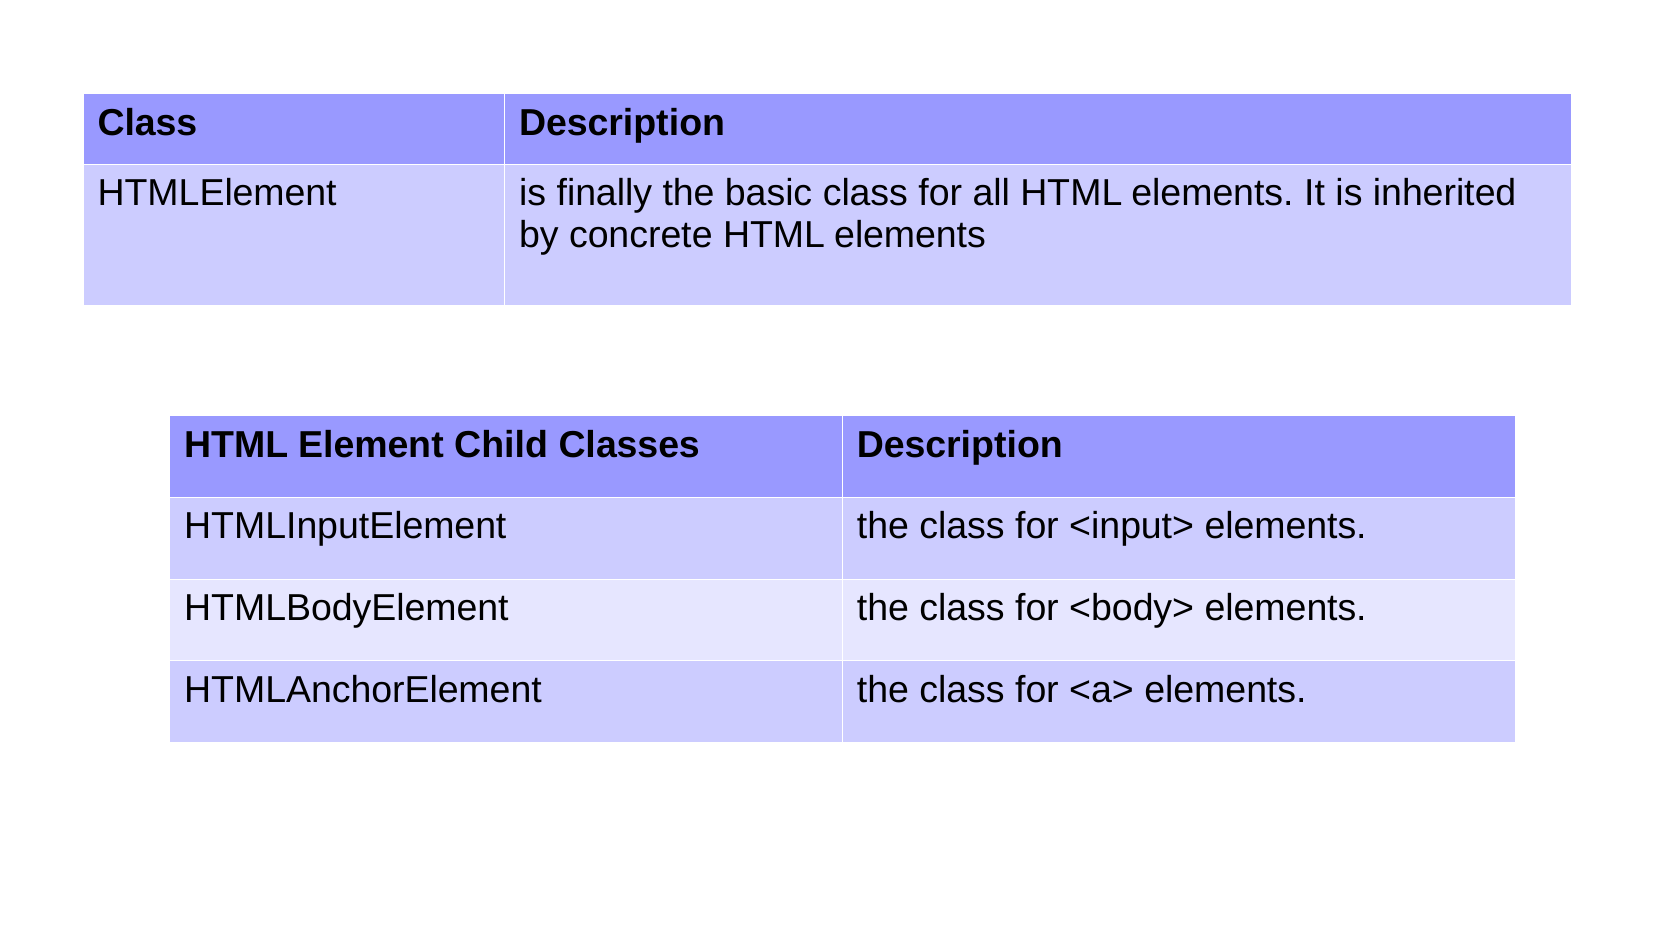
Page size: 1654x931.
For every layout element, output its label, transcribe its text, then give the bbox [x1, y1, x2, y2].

table_header Description [843, 416, 1515, 497]
table_cell HTMLBodyElement [170, 580, 842, 660]
table_header Class [84, 94, 504, 164]
table_cell the class for <body> elements. [843, 580, 1515, 660]
table_cell the class for <input> elements. [843, 498, 1515, 579]
table_cell HTMLAnchorElement [170, 661, 842, 742]
table_cell is finally the basic class for all HTML elements. It is inherited by concrete HTML elements [505, 165, 1571, 305]
table_cell the class for <a> elements. [843, 661, 1515, 742]
table_header Description [505, 94, 1571, 164]
table_cell HTMLElement [84, 165, 504, 305]
table_header HTML Element Child Classes [170, 416, 842, 497]
table_cell HTMLInputElement [170, 498, 842, 579]
